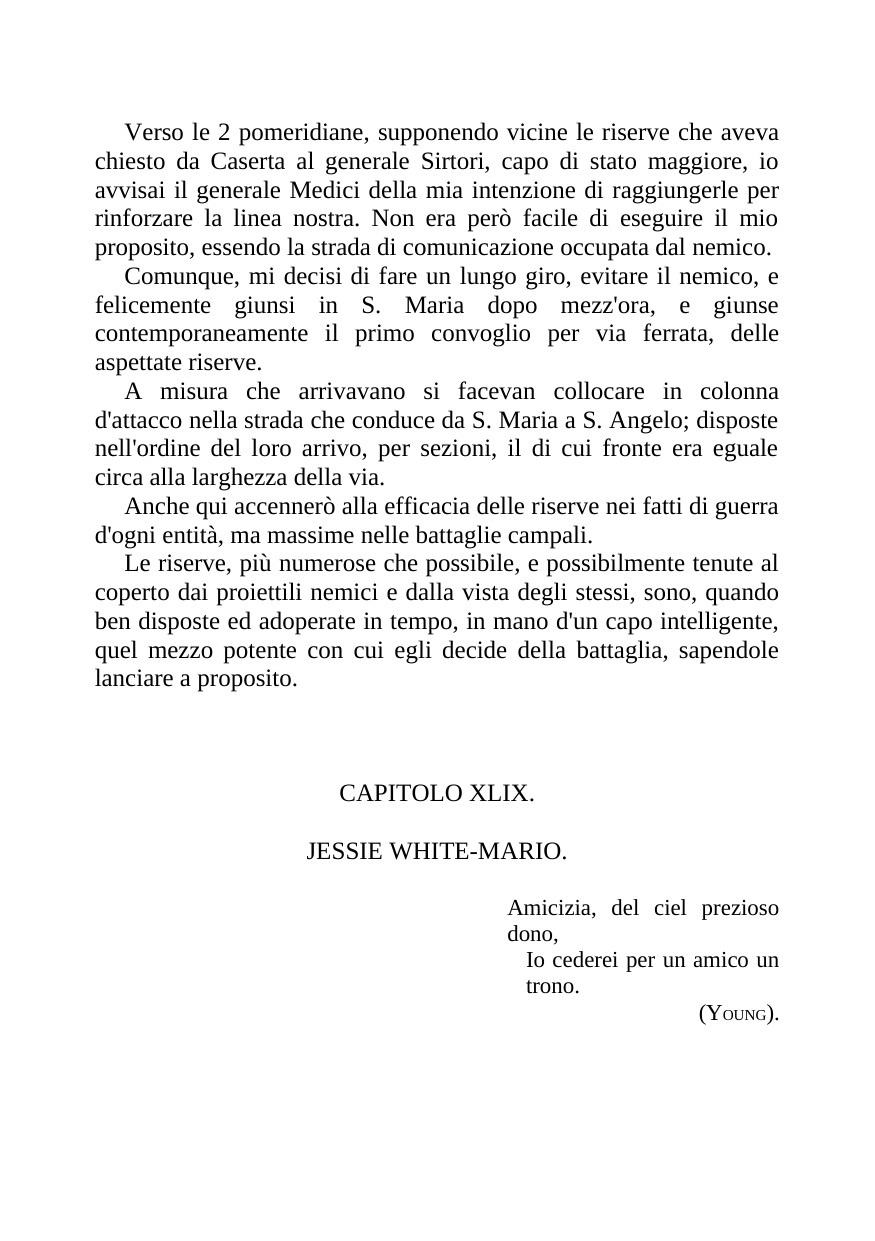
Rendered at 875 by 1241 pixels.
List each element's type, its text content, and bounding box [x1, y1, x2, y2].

text Comunque, mi decisi di fare un lungo giro, evitare il nemico, e felicemente giunsi in S. Maria dopo mezz'ora, e giunse contemporaneamente il primo convoglio per via ferrata, delle aspettate riserve. [94, 261, 779, 376]
text Le riserve, più numerose che possibile, e possibilmente tenute al coperto dai proiettili nemici e dalla vista degli stessi, sono, quando ben disposte ed adoperate in tempo, in mano d'un capo intelligente, quel mezzo potente con cui egli decide della battaglia, sapendole lanciare a proposito. [94, 548, 779, 692]
text JESSIE WHITE-MARIO. [94, 836, 779, 865]
text (Young). [507, 999, 779, 1025]
text A misura che arrivavano si facevan collocare in colonna d'attacco nella strada che conduce da S. Maria a S. Angelo; disposte nell'ordine del loro arrivo, per sezioni, il di cui fronte era eguale circa alla larghezza della via. [94, 376, 779, 491]
text Amicizia, del ciel prezioso dono, [507, 893, 779, 946]
text CAPITOLO XLIX. [94, 778, 779, 807]
text Anche qui accennerò alla efficacia delle riserve nei fatti di guerra d'ogni entità, ma massime nelle battaglie campali. [94, 491, 779, 548]
text Verso le 2 pomeridiane, supponendo vicine le riserve che aveva chiesto da Caserta al generale Sirtori, capo di stato maggiore, io avvisai il generale Medici della mia intenzione di raggiungerle per rinforzare la linea nostra. Non era però facile di eseguire il mio proposito, essendo la strada di comunicazione occupata dal nemico. [94, 117, 779, 261]
text Io cederei per un amico un trono. [526, 946, 779, 999]
